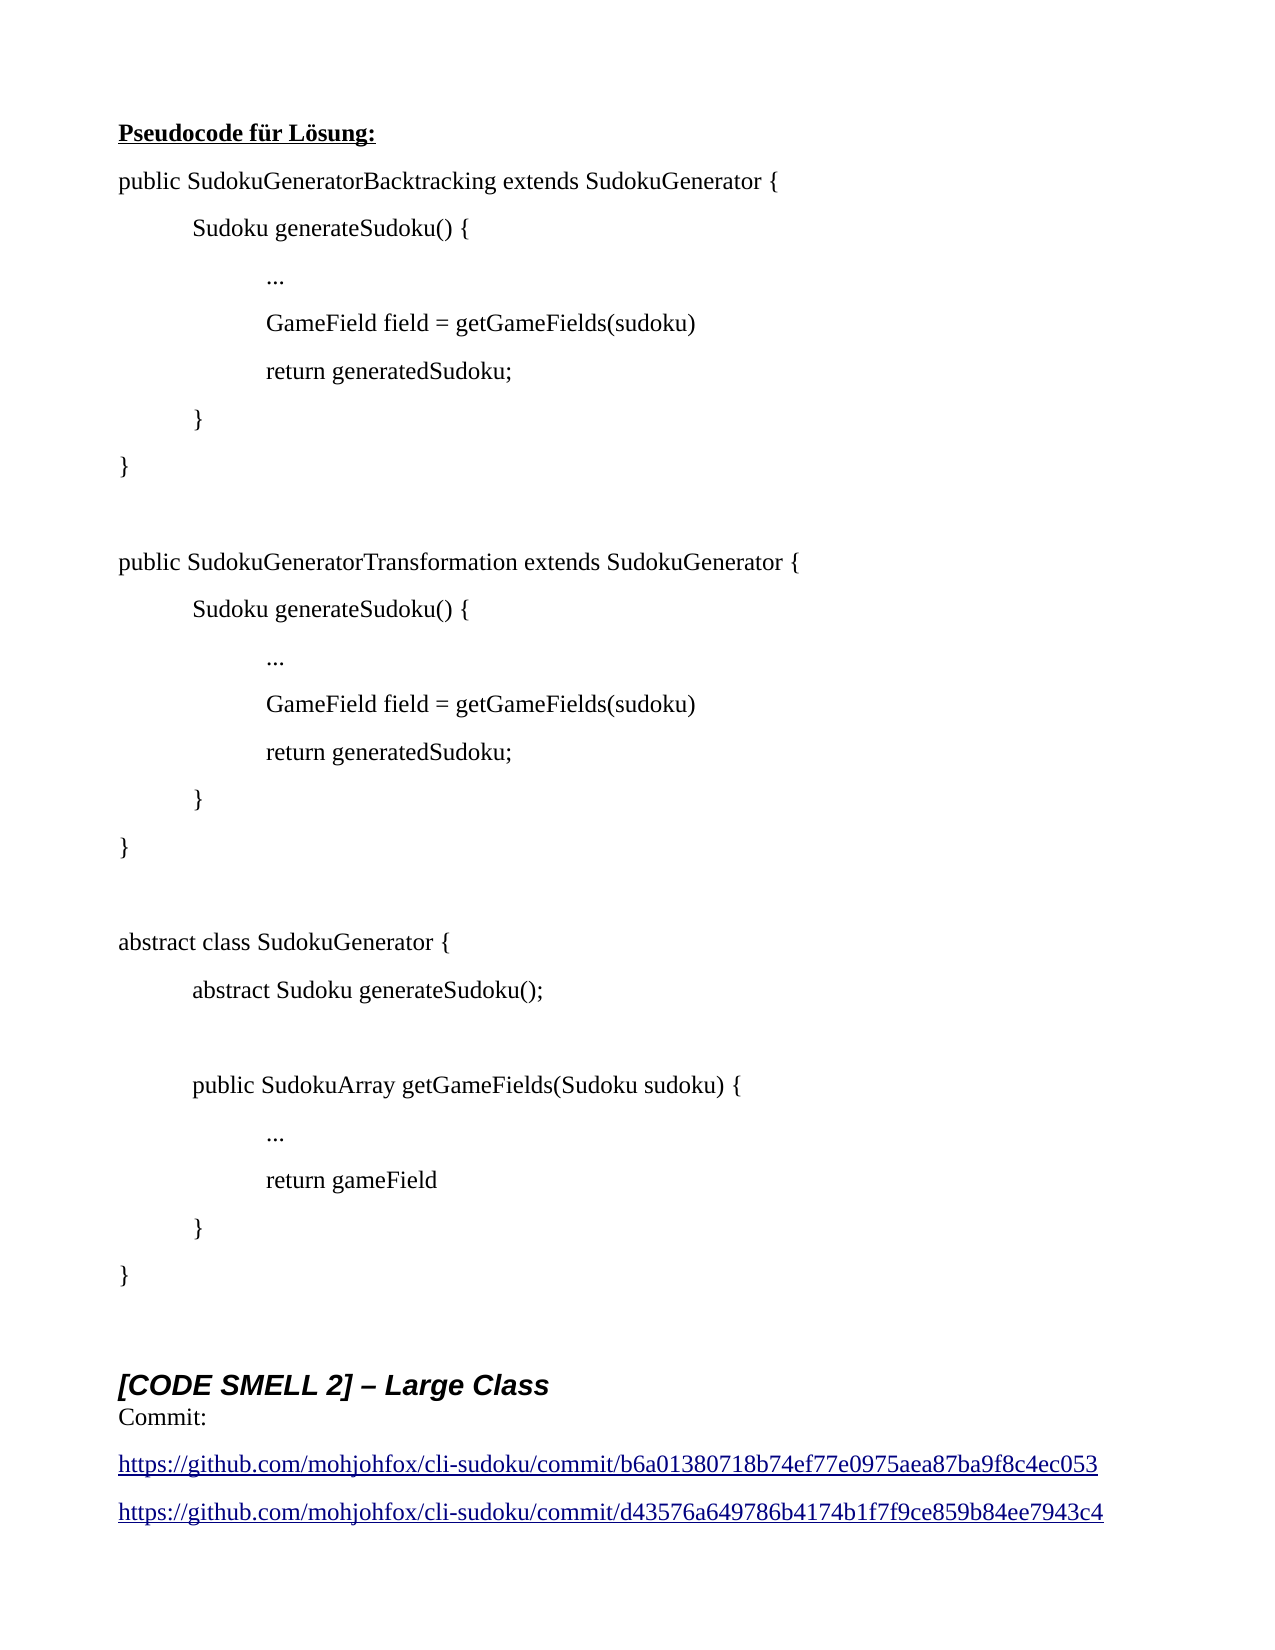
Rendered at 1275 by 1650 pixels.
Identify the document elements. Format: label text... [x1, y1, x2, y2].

text return generatedSudoku; [118, 737, 1157, 766]
text abstract class SudokuGenerator { [118, 927, 1157, 956]
text return generatedSudoku; [118, 356, 1157, 385]
text } [118, 1261, 1157, 1289]
text } [118, 784, 1157, 813]
text ... [118, 261, 1157, 290]
text } [118, 832, 1157, 861]
text ... [118, 1118, 1157, 1147]
text Commit: [118, 1402, 1157, 1431]
text Sudoku generateSudoku() { [118, 594, 1157, 623]
text Pseudocode für Lösung: [118, 118, 1157, 147]
text } [118, 451, 1157, 480]
text public SudokuGeneratorBacktracking extends SudokuGenerator { [118, 166, 1157, 194]
text } [118, 404, 1157, 432]
text public SudokuArray getGameFields(Sudoku sudoku) { [118, 1070, 1157, 1099]
text public SudokuGeneratorTransformation extends SudokuGenerator { [118, 547, 1157, 575]
subtitle [CODE SMELL 2] – Large Class [118, 1368, 1157, 1402]
text abstract Sudoku generateSudoku(); [118, 975, 1157, 1004]
text ... [118, 642, 1157, 671]
text GameField field = getGameFields(sudoku) [118, 308, 1157, 337]
text Sudoku generateSudoku() { [118, 213, 1157, 242]
text return gameField [118, 1165, 1157, 1194]
text GameField field = getGameFields(sudoku) [118, 689, 1157, 718]
text https://github.com/mohjohfox/cli-sudoku/commit/d43576a649786b4174b1f7f9ce859b84ee7943c4 [118, 1497, 1157, 1526]
text https://github.com/mohjohfox/cli-sudoku/commit/b6a01380718b74ef77e0975aea87ba9f8c4ec053 [118, 1449, 1157, 1478]
text } [118, 1213, 1157, 1242]
